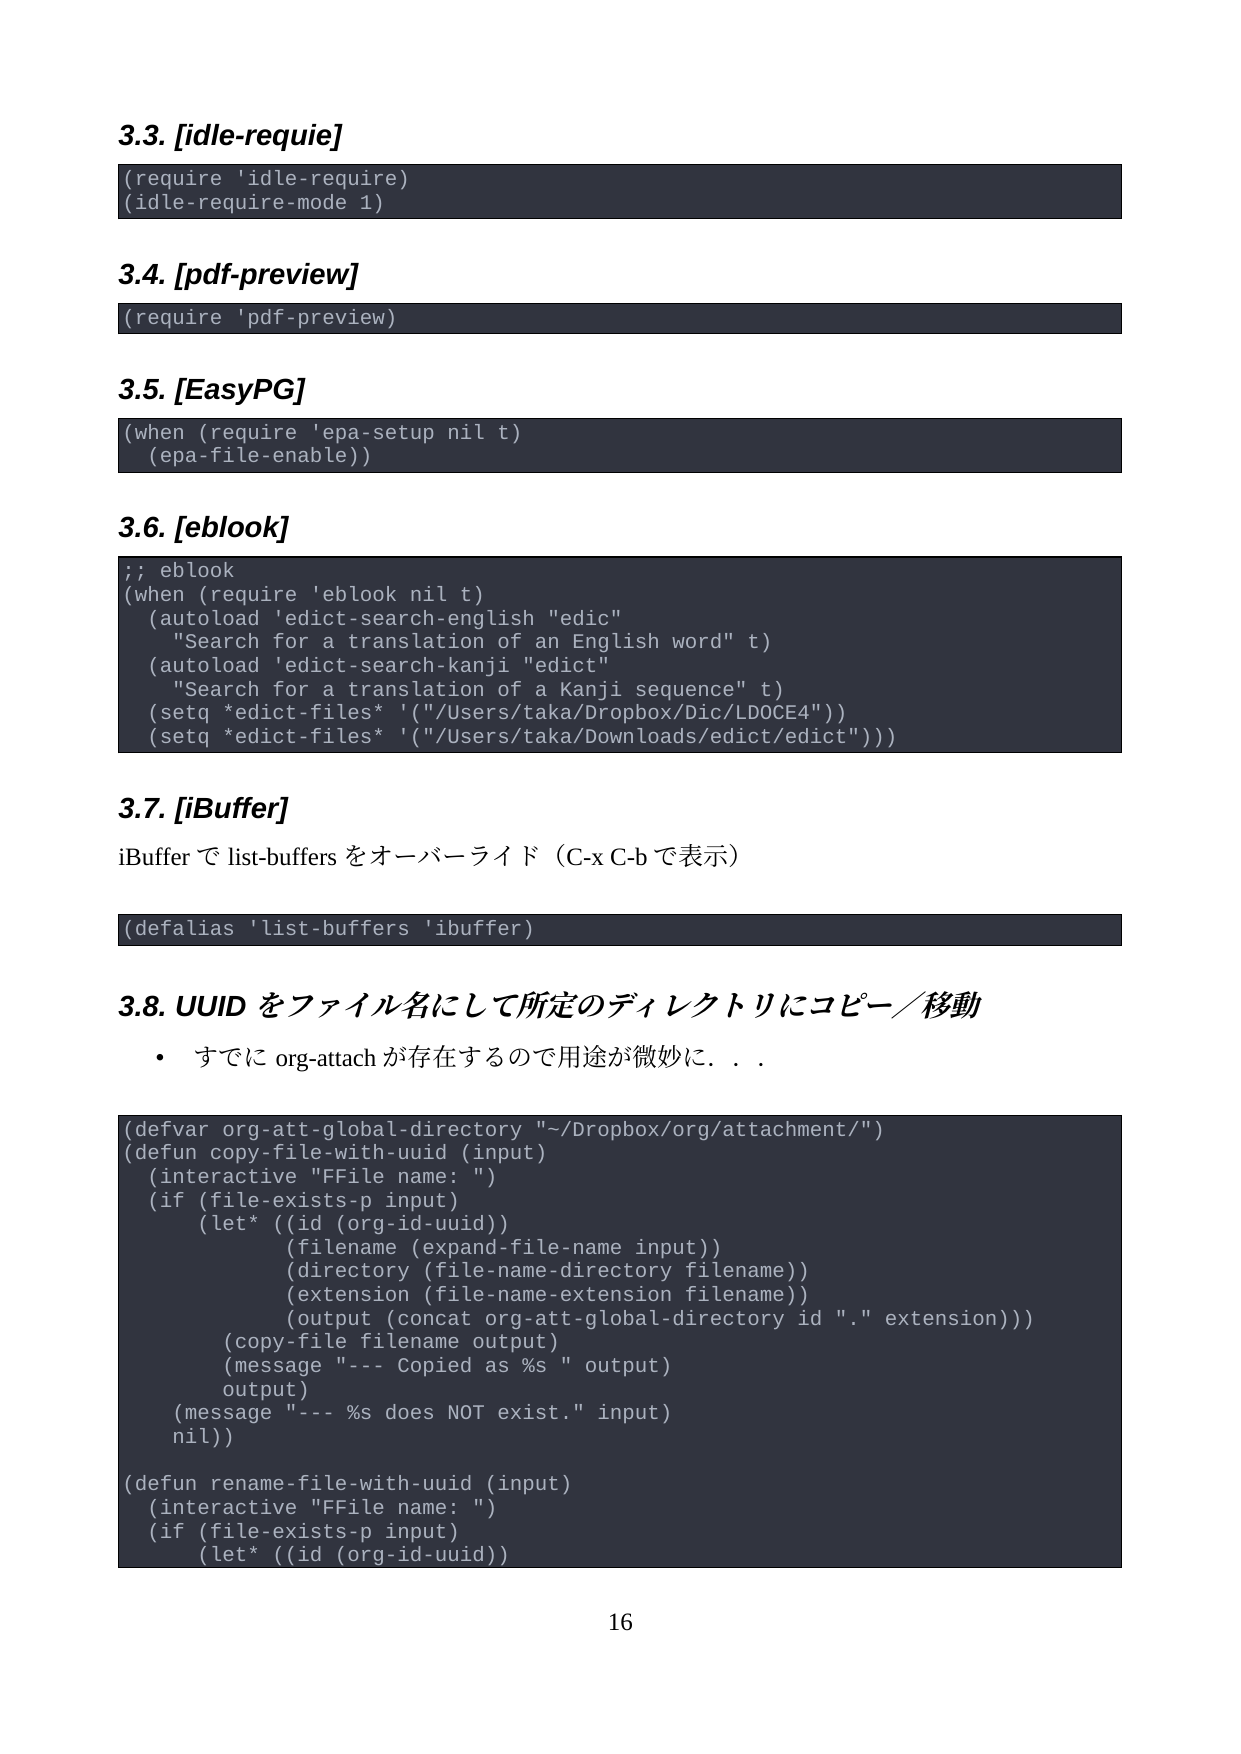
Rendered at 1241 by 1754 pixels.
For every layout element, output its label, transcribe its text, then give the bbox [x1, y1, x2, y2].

subtitle [idle-requie] [118, 118, 1122, 152]
text (if (file-exists-p input) [119, 1186, 1121, 1209]
text "Search for a translation of a Kanji sequence" t) [119, 675, 1121, 698]
text (extension (file-name-extension filename)) [119, 1280, 1121, 1304]
text (setq *edict-files* '("/Users/taka/Downloads/edict/edict"))) [119, 722, 1121, 752]
text (filename (expand-file-name input)) [119, 1233, 1121, 1257]
text (when (require 'eblook nil t) [119, 580, 1121, 604]
text (require 'idle-require) [119, 165, 1121, 188]
text (interactive "FFile name: ") [119, 1493, 1121, 1517]
text nil)) [119, 1422, 1121, 1446]
text (directory (file-name-directory filename)) [119, 1257, 1121, 1280]
subtitle [EasyPG] [118, 372, 1122, 405]
subtitle [iBuffer] [118, 791, 1122, 824]
text (message "--- Copied as %s " output) [119, 1351, 1121, 1375]
text (defvar org-att-global-directory "~/Dropbox/org/attachment/") [119, 1116, 1121, 1138]
text (let* ((id (org-id-uuid)) [119, 1209, 1121, 1233]
text (epa-file-enable)) [119, 441, 1121, 472]
text iBuffer で list-buffers をオーバーライド（C-x C-b で表示） [118, 837, 1122, 902]
text (message "--- %s does NOT exist." input) [119, 1398, 1121, 1422]
text (interactive "FFile name: ") [119, 1162, 1121, 1186]
subtitle UUID をファイル名にして所定のディレクトリにコピー／移動 [118, 983, 1122, 1025]
text (autoload 'edict-search-kanji "edict" [119, 651, 1121, 675]
text (defun rename-file-with-uuid (input) [119, 1469, 1121, 1493]
subtitle [pdf-preview] [118, 257, 1122, 290]
text (setq *edict-files* '("/Users/taka/Dropbox/Dic/LDOCE4")) [119, 698, 1121, 722]
text (copy-file filename output) [119, 1327, 1121, 1351]
text (defun copy-file-with-uuid (input) [119, 1138, 1121, 1162]
text (defalias 'list-buffers 'ibuffer) [119, 915, 1121, 945]
text ;; eblook [119, 558, 1121, 580]
text (if (file-exists-p input) [119, 1517, 1121, 1540]
list すでに org-attach が存在するので用途が微妙に．．． [156, 1037, 1122, 1102]
text "Search for a translation of an English word" t) [119, 627, 1121, 651]
text (require 'pdf-preview) [119, 304, 1121, 333]
text (autoload 'edict-search-english "edic" [119, 604, 1121, 627]
text output) [119, 1375, 1121, 1398]
subtitle [eblook] [118, 510, 1122, 544]
text (idle-require-mode 1) [119, 188, 1121, 218]
text (output (concat org-att-global-directory id "." extension))) [119, 1304, 1121, 1327]
text (when (require 'epa-setup nil t) [119, 419, 1121, 441]
text (let* ((id (org-id-uuid)) [119, 1540, 1121, 1567]
